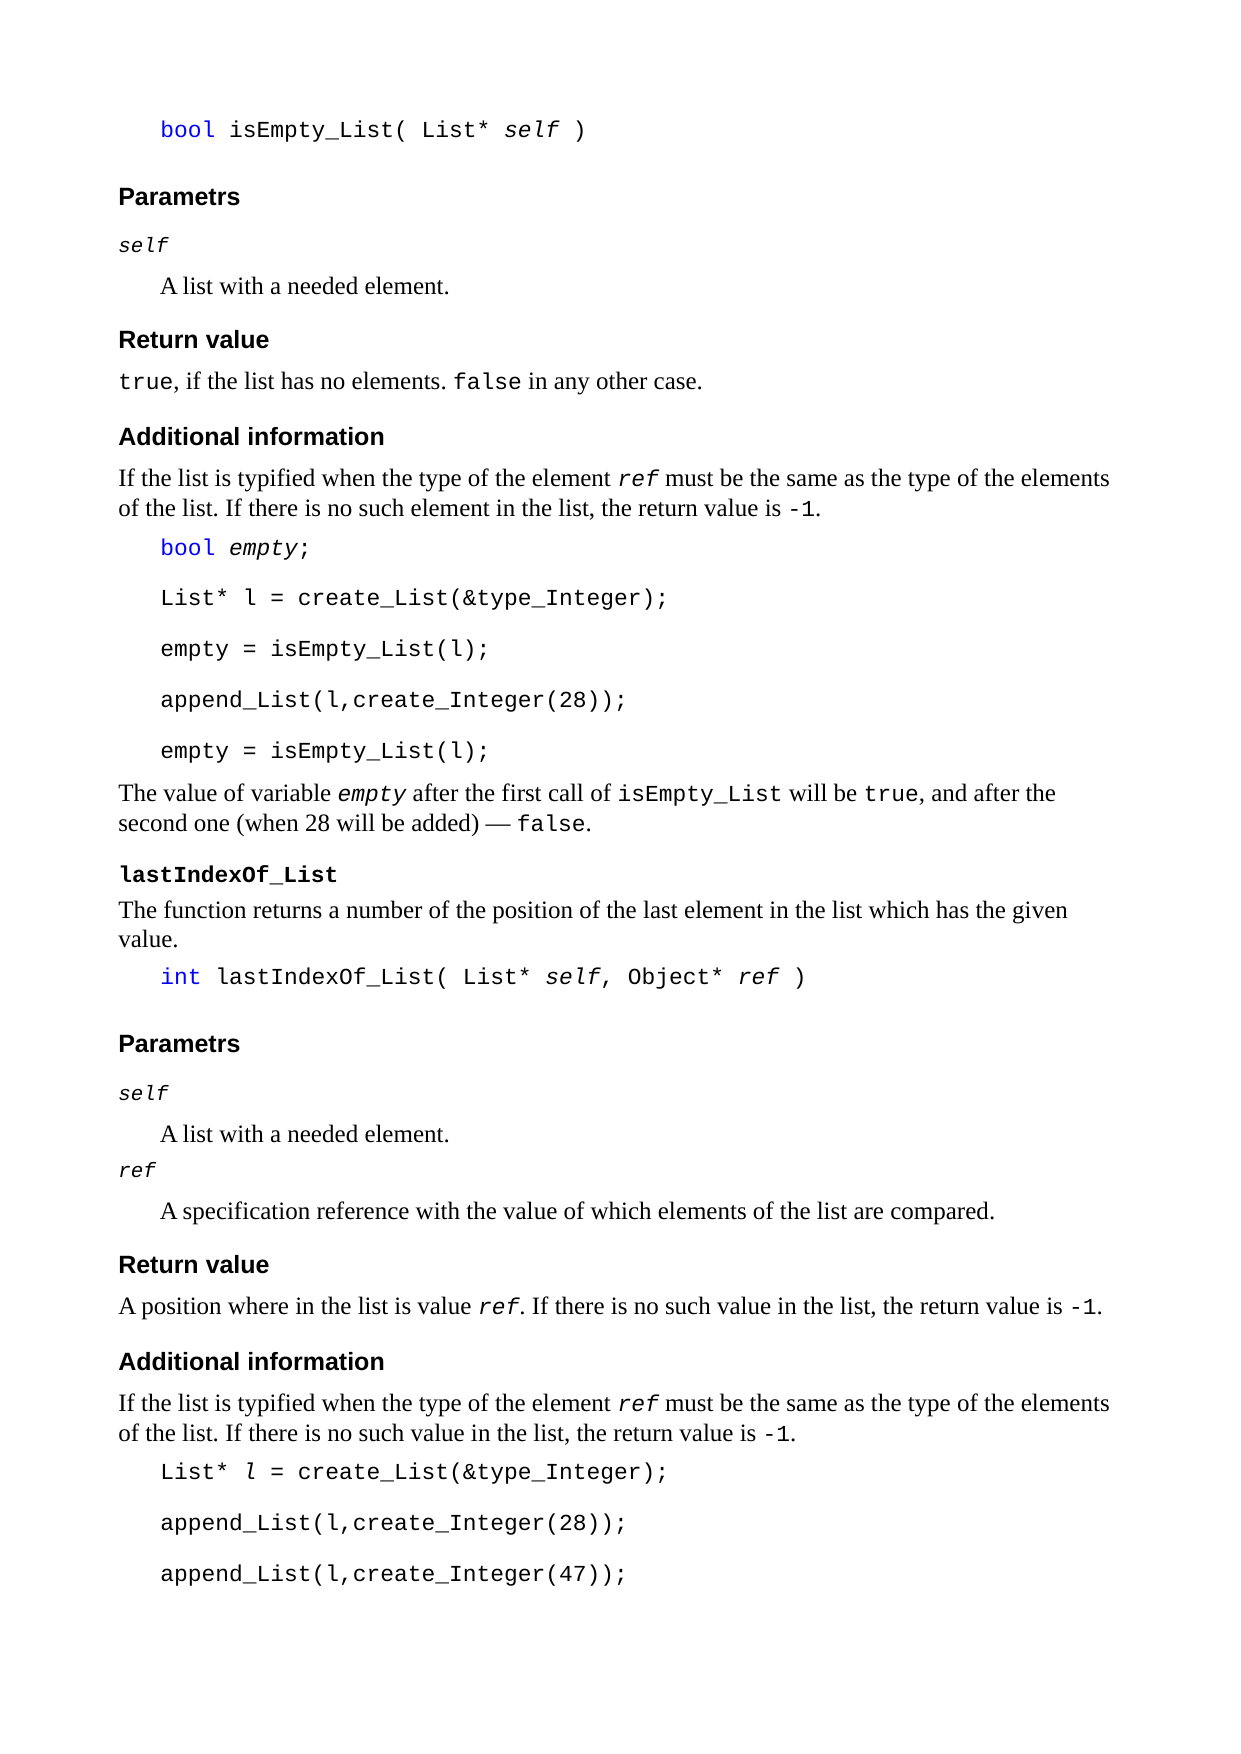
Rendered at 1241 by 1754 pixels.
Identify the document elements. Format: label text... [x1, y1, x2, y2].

text true, if the list has no elements. false in any other case. [118, 366, 1122, 397]
text bool isEmpty_List( List* self ) [160, 118, 1122, 144]
text self [118, 1083, 1122, 1106]
text empty = isEmpty_List(l); [160, 638, 1122, 664]
subtitle Return value [118, 325, 1122, 354]
text empty = isEmpty_List(l); [160, 739, 1122, 766]
text A position where in the list is value ref. If there is no such value in the list, the return value is -1. [118, 1291, 1122, 1322]
text append_List(l,create_Integer(28)); [160, 1512, 1122, 1538]
text A specification reference with the value of which elements of the list are compared. [159, 1196, 1122, 1225]
text The value of variable empty after the first call of isEmpty_List will be true, and after the second one (when 28 will be added) — false. [118, 778, 1122, 838]
subtitle Additional information [118, 1347, 1122, 1375]
text If the list is typified when the type of the element ref must be the same as the type of the elements of the list. If there is no such element in the list, the return value is -1. [118, 463, 1122, 523]
subtitle Additional information [118, 422, 1122, 450]
text The function returns a number of the position of the last element in the list which has the given value. [118, 896, 1122, 953]
text bool empty; [160, 536, 1122, 562]
text int lastIndexOf_List( List* self, Object* ref ) [160, 966, 1122, 992]
subtitle lastIndexOf_List [118, 863, 1122, 889]
subtitle Parametrs [118, 1029, 1122, 1058]
text A list with a needed element. [159, 271, 1122, 300]
text append_List(l,create_Integer(47)); [160, 1563, 1122, 1588]
text append_List(l,create_Integer(28)); [160, 689, 1122, 714]
text List* l = create_List(&type_Integer); [160, 587, 1122, 613]
text self [118, 235, 1122, 259]
subtitle Parametrs [118, 182, 1122, 210]
subtitle Return value [118, 1250, 1122, 1279]
text A list with a needed element. [159, 1119, 1122, 1148]
text List* l = create_List(&type_Integer); [160, 1461, 1122, 1487]
text ref [118, 1160, 1122, 1184]
text If the list is typified when the type of the element ref must be the same as the type of the elements of the list. If there is no such value in the list, the return value is -1. [118, 1388, 1122, 1448]
